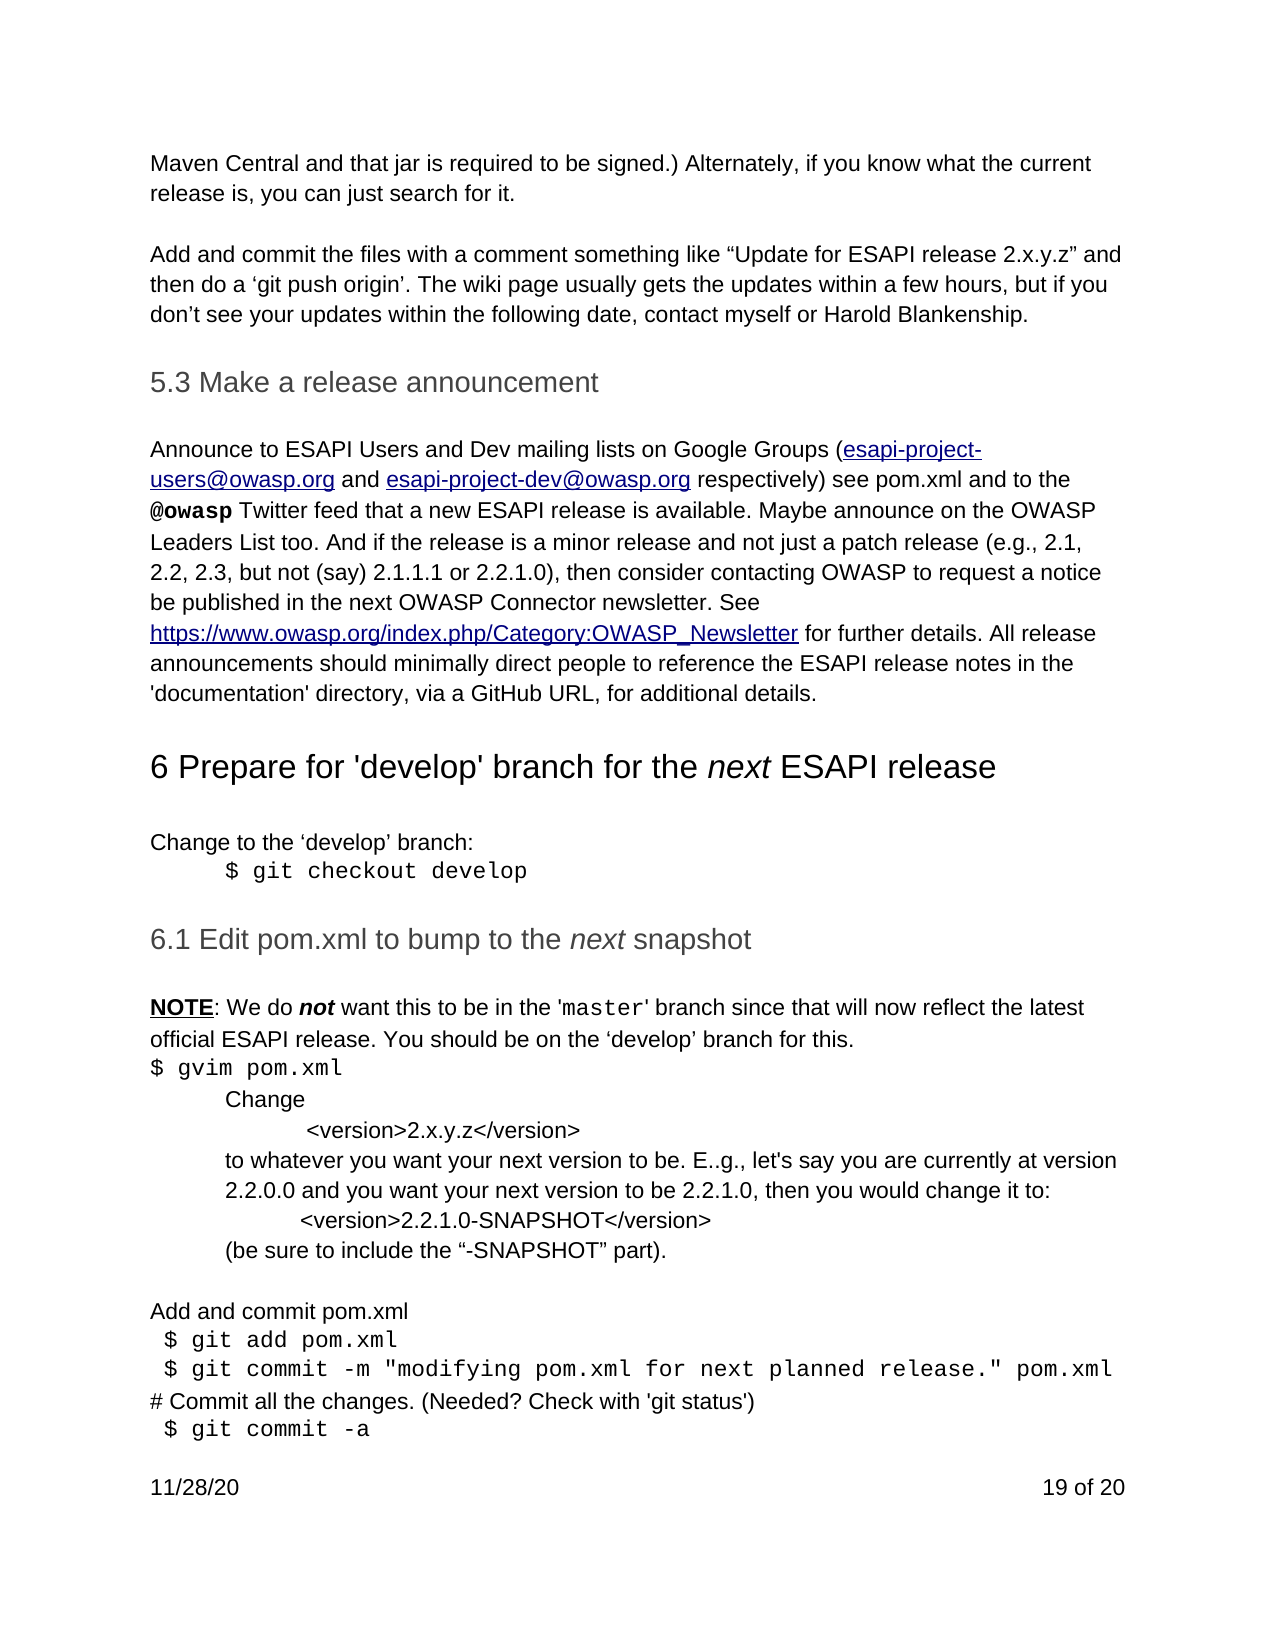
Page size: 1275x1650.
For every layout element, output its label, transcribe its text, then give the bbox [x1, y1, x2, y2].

text Change to the ‘develop’ branch: [150, 829, 1125, 855]
text Maven Central and that jar is required to be signed.) Alternately, if you know what the current release is, you can just search for it. [150, 150, 1125, 207]
text # Commit all the changes. (Needed? Check with 'git status') [150, 1388, 1125, 1414]
text <version>2.x.y.z</version> [300, 1117, 1125, 1143]
text $ git add pom.xml [150, 1328, 1125, 1354]
text to whatever you want your next version to be. E..g., let's say you are currently at version 2.2.0.0 and you want your next version to be 2.2.1.0, then you would change it to: [225, 1147, 1125, 1203]
text $ gvim pom.xml [150, 1057, 1125, 1082]
text $ git commit -m "modifying pom.xml for next planned release." pom.xml [150, 1358, 1125, 1384]
subtitle Make a release announcement [150, 364, 1125, 398]
subtitle Edit pom.xml to bump to the next snapshot [150, 922, 1125, 956]
text Change [225, 1086, 1125, 1113]
text (be sure to include the “-SNAPSHOT” part). [225, 1237, 1125, 1264]
text Announce to ESAPI Users and Dev mailing lists on Google Groups (esapi-project-users@owasp.org and esapi-project-dev@owasp.org respectively) see pom.xml and to the @owasp Twitter feed that a new ESAPI release is available. Maybe announce on the OWASP Leaders List too. And if the release is a minor release and not just a patch release (e.g., 2.1, 2.2, 2.3, but not (say) 2.1.1.1 or 2.2.1.0), then consider contacting OWASP to request a notice be published in the next OWASP Connector newsletter. See https://www.owasp.org/index.php/Category:OWASP_Newsletter for further details. All release announcements should minimally direct people to reference the ESAPI release notes in the 'documentation' directory, via a GitHub URL, for additional details. [150, 436, 1125, 706]
subtitle Prepare for 'develop' branch for the next ESAPI release [150, 748, 1125, 786]
text $ git checkout develop [225, 859, 1125, 885]
text $ git commit -a [150, 1418, 1125, 1444]
text <version>2.2.1.0-SNAPSHOT</version> [300, 1207, 1125, 1233]
text Add and commit the files with a comment something like “Update for ESAPI release 2.x.y.z” and then do a ‘git push origin’. The wiki page usually gets the updates within a few hours, but if you don’t see your updates within the following date, contact myself or Harold Blankenship. [150, 241, 1125, 327]
text Add and commit pom.xml [150, 1298, 1125, 1324]
text NOTE: We do not want this to be in the 'master' branch since that will now reflect the latest official ESAPI release. You should be on the ‘develop’ branch for this. [150, 994, 1125, 1053]
